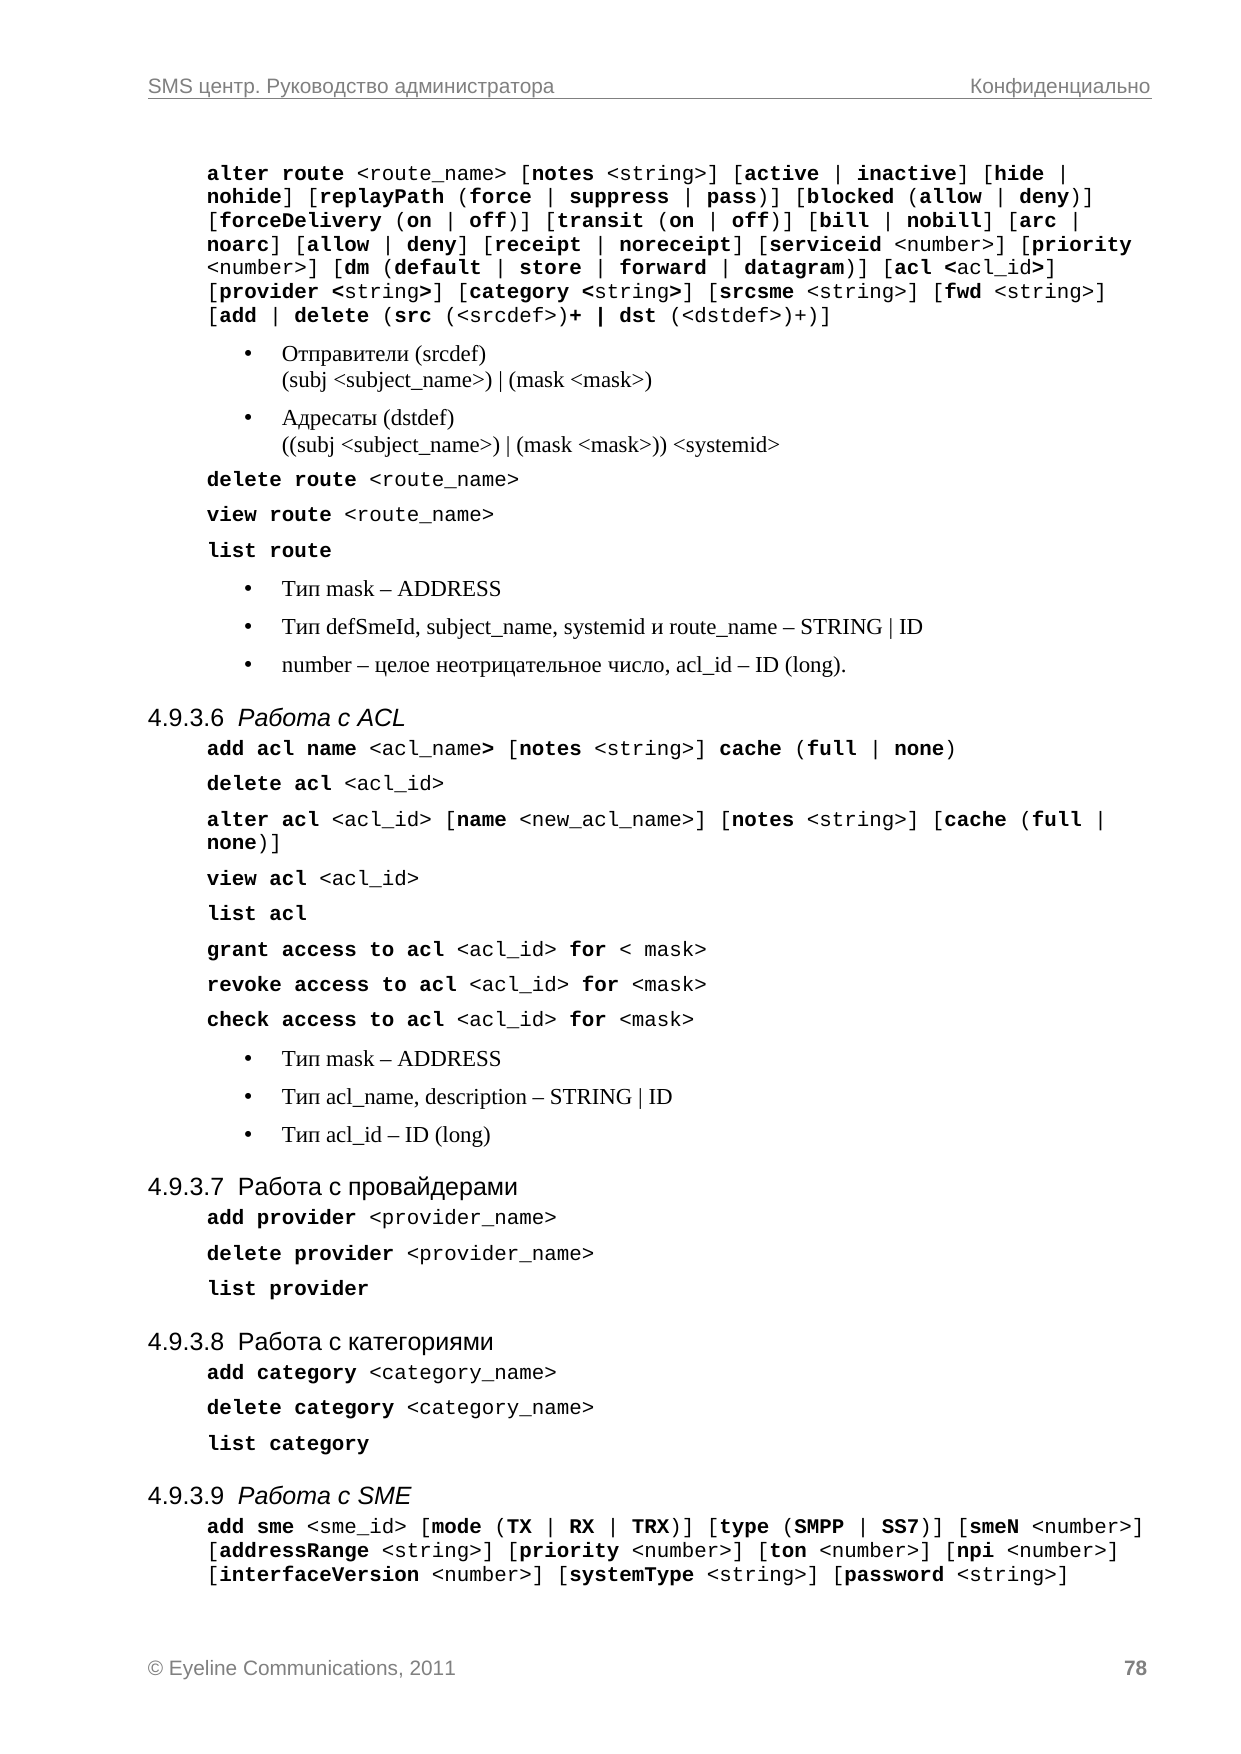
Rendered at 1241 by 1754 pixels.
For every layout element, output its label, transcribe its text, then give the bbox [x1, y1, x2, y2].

text grant access to acl <acl_id> for < mask> [207, 938, 1152, 962]
text view route <route_name> [207, 504, 1152, 528]
list Отправители (srcdef) (subj <subject_name>) | (mask <mask>) [244, 340, 1152, 393]
list Тип mask – ADDRESS [244, 1045, 1152, 1071]
text delete route <route_name> [207, 469, 1152, 493]
text add provider <provider_name> [207, 1207, 1152, 1231]
text alter route <route_name> [notes <string>] [active | inactive] [hide | nohide] [replayPath (force | suppress | pass)] [blocked (allow | deny)] [forceDelivery (on | off)] [transit (on | off)] [bill | nobill] [arc | noarc] [allow | deny] [receipt | noreceipt] [serviceid <number>] [priority <number>] [dm (default | store | forward | datagram)] [acl <acl_id>] [provider <string>] [category <string>] [srcsme <string>] [fwd <string>] [add | delete (src (<srcdef>)+ | dst (<dstdef>)+)] [207, 163, 1152, 328]
subtitle Работа с SME [148, 1481, 1152, 1510]
list Тип acl_name, description – STRING | ID [244, 1083, 1152, 1109]
subtitle Работа с провайдерами [148, 1172, 1152, 1201]
text delete category <category_name> [207, 1397, 1152, 1421]
text delete acl <acl_id> [207, 773, 1152, 797]
list number – целое неотрицательное число, acl_id – ID (long). [244, 651, 1152, 678]
list Адресаты (dstdef) ((subj <subject_name>) | (mask <mask>)) <systemid> [244, 404, 1152, 457]
text add sme <sme_id> [mode (TX | RX | TRX)] [type (SMPP | SS7)] [smeN <number>] [addressRange <string>] [priority <number>] [ton <number>] [npi <number>] [interfaceVersion <number>] [systemType <string>] [password <string>] [207, 1516, 1152, 1587]
text list acl [207, 903, 1152, 927]
text check access to acl <acl_id> for <mask> [207, 1009, 1152, 1033]
subtitle Работа с ACL [148, 703, 1152, 732]
text list category [207, 1433, 1152, 1456]
list Тип defSmeId, subject_name, systemid и route_name – STRING | ID [244, 613, 1152, 640]
text revoke access to acl <acl_id> for <mask> [207, 974, 1152, 998]
text delete provider <provider_name> [207, 1243, 1152, 1266]
text list route [207, 540, 1152, 563]
text list provider [207, 1278, 1152, 1302]
subtitle Работа с категориями [148, 1327, 1152, 1356]
list Тип mask – ADDRESS [244, 575, 1152, 602]
text add acl name <acl_name> [notes <string>] cache (full | none) [207, 738, 1152, 761]
text add category <category_name> [207, 1362, 1152, 1386]
text view acl <acl_id> [207, 868, 1152, 891]
text alter acl <acl_id> [name <new_acl_name>] [notes <string>] [cache (full | none)] [207, 809, 1152, 856]
list Тип acl_id – ID (long) [244, 1121, 1152, 1147]
